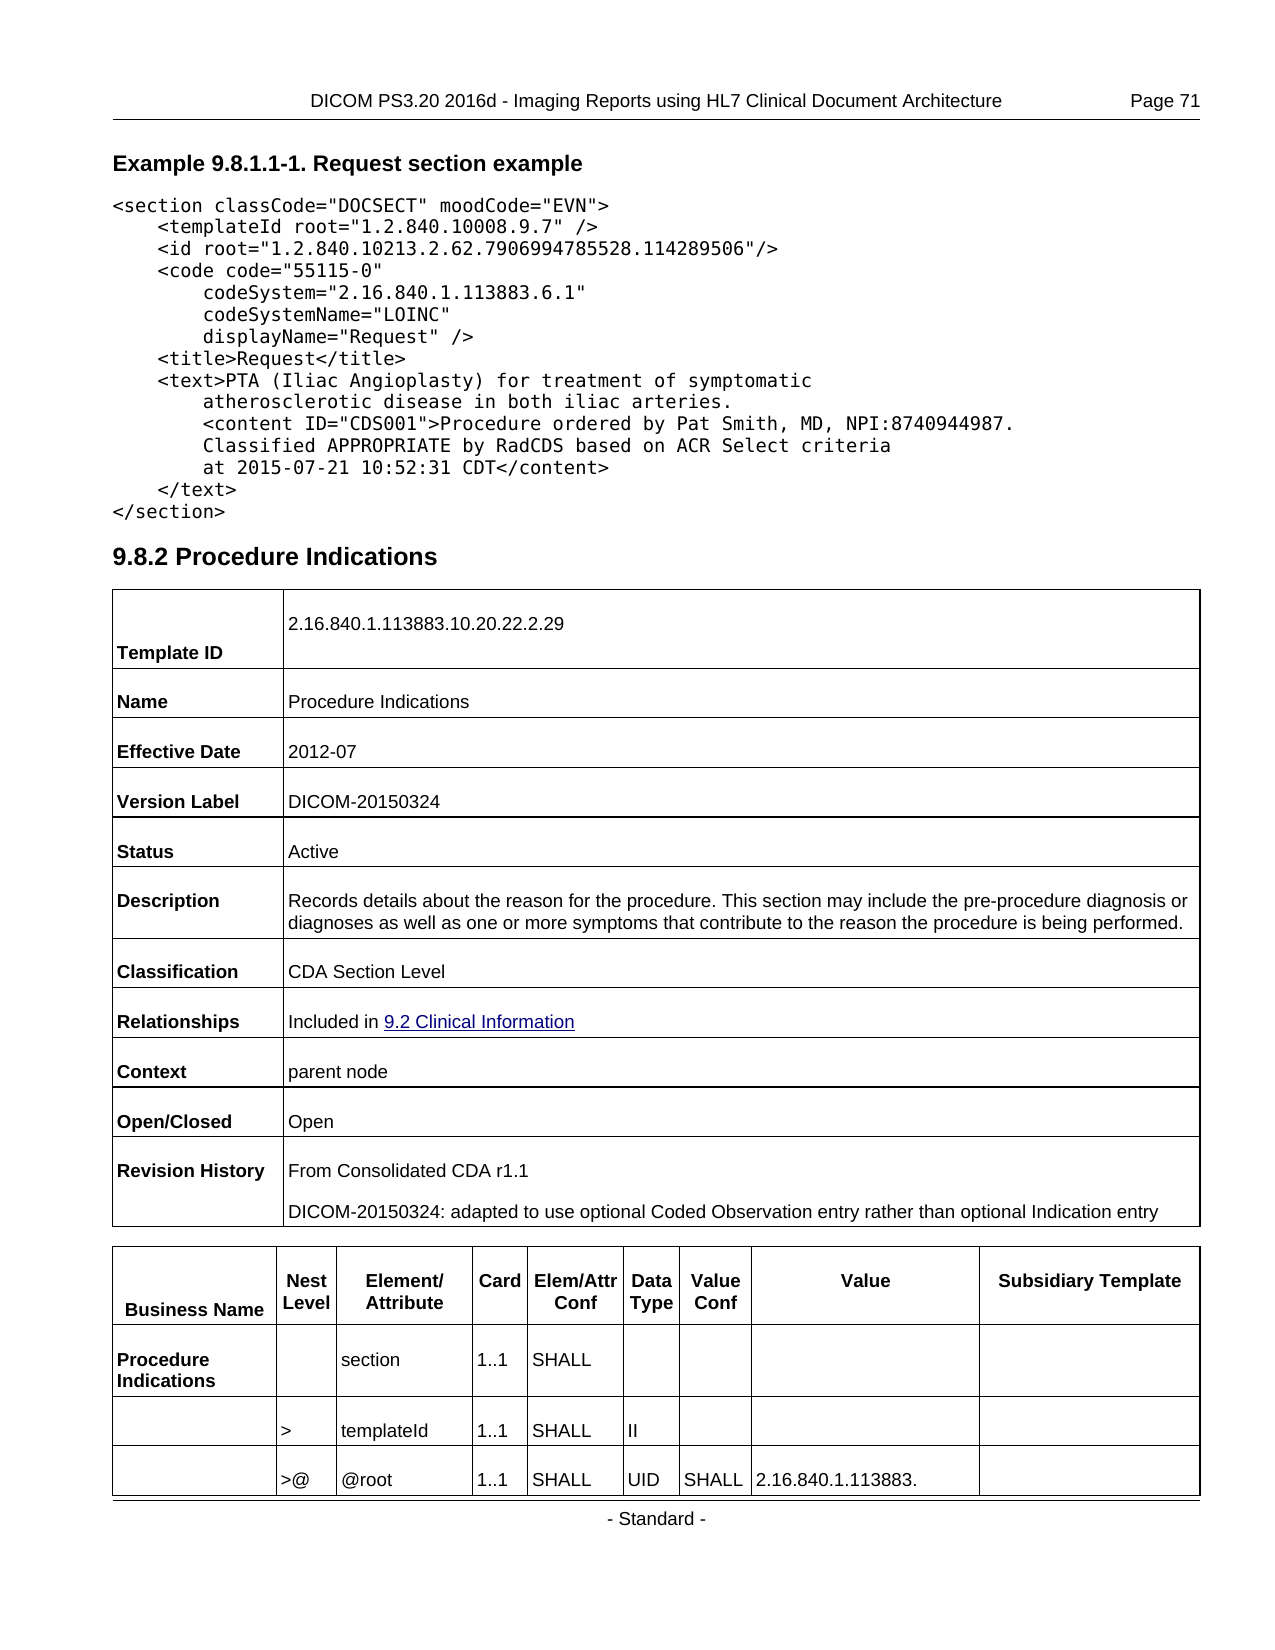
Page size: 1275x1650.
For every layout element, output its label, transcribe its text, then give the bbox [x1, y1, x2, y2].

table_cell Revision History [113, 1137, 283, 1226]
table_cell Description [113, 867, 283, 937]
table_cell SHALL [528, 1397, 623, 1445]
table_cell [752, 1397, 979, 1445]
table_cell [680, 1397, 751, 1445]
table_cell Active [284, 818, 1199, 866]
table_cell 1..1 [473, 1397, 527, 1445]
table_header Template ID [113, 590, 283, 667]
table_cell DICOM-20150324 [284, 768, 1199, 816]
table_cell Effective Date [113, 718, 283, 767]
text Example 9.8.1.1-1. Request section example [112, 150, 1200, 176]
table_header Data Type [624, 1247, 679, 1324]
table_cell Context [113, 1038, 283, 1086]
table_header Value Conf [680, 1247, 751, 1324]
table_cell Name [113, 669, 283, 717]
table_cell Procedure​Indications [113, 1325, 276, 1396]
table_cell Records details about the reason for the procedure. This section may include the pre-procedure diagnosis or diagnoses as well as one or more symptoms that contribute to the reason the procedure is being performed. [284, 867, 1199, 937]
table_cell [113, 1446, 276, 1495]
table_header Business Name [113, 1247, 276, 1324]
table_cell [980, 1446, 1199, 1495]
table_cell SHALL [680, 1446, 751, 1495]
text 9.8.2 Procedure Indications [112, 541, 1200, 570]
table_header Nest Level [277, 1247, 336, 1324]
text <section classCode="DOCSECT" moodCode="EVN"> <templateId root="1.2.840.10008.9.7" /> <id root="1.2.840.10213.2.62.7906994785528.114289506"/> <code code="55115-0" codeSystem="2.16.840.1.113883.6.1" codeSystemName="LOINC" displayName="Request" /> <title>Request</title> <text>PTA (Iliac Angioplasty) for treatment of symptomatic atherosclerotic disease in both iliac arteries. <content ID="CDS001">Procedure ordered by Pat Smith, MD, NPI:8740944987. Classified APPROPRIATE by RadCDS based on ACR Select criteria at 2015-07-21 10:52:31 CDT</content> </text> </section> [112, 194, 1200, 523]
table_cell 2012-07 [284, 718, 1199, 767]
table_cell Classification [113, 939, 283, 987]
table_header 2.16.840.1.113883.​10.20.22.2.29 [284, 590, 1199, 667]
table_cell Version Label [113, 768, 283, 816]
table_cell 1..1 [473, 1325, 527, 1396]
table_cell 2.16.840.1.113883.​ [752, 1446, 979, 1495]
table_cell SHALL [528, 1446, 623, 1495]
table_cell [277, 1325, 336, 1396]
table_cell Relationships [113, 988, 283, 1037]
table_cell [624, 1325, 679, 1396]
table_cell [680, 1325, 751, 1396]
table_header Subsidiary Template [980, 1247, 1199, 1324]
table_cell [113, 1397, 276, 1445]
table_header Elem/Attr Conf [528, 1247, 623, 1324]
table_cell >@ [277, 1446, 336, 1495]
table_cell section [337, 1325, 472, 1396]
table_cell CDA Section Level [284, 939, 1199, 987]
table_header Card [473, 1247, 527, 1324]
table_cell Status [113, 818, 283, 866]
table_cell 1..1 [473, 1446, 527, 1495]
table_header Value [752, 1247, 979, 1324]
table_cell > [277, 1397, 336, 1445]
table_cell [980, 1325, 1199, 1396]
table_cell Open/Closed [113, 1088, 283, 1136]
table_cell Procedure Indications [284, 669, 1199, 717]
table_cell Included in 9.2 Clinical Information [284, 988, 1199, 1037]
table_cell @root [337, 1446, 472, 1495]
table_cell From Consolidated CDA r1.1 DICOM-20150324: adapted to use optional Coded Observation entry rather than optional Indication entry [284, 1137, 1199, 1226]
table_cell UID [624, 1446, 679, 1495]
table_cell [752, 1325, 979, 1396]
table_cell Open [284, 1088, 1199, 1136]
table_cell parent node [284, 1038, 1199, 1086]
table_cell [980, 1397, 1199, 1445]
table_header Element/​Attribute [337, 1247, 472, 1324]
table_cell SHALL [528, 1325, 623, 1396]
table_cell II [624, 1397, 679, 1445]
table_cell template​Id [337, 1397, 472, 1445]
